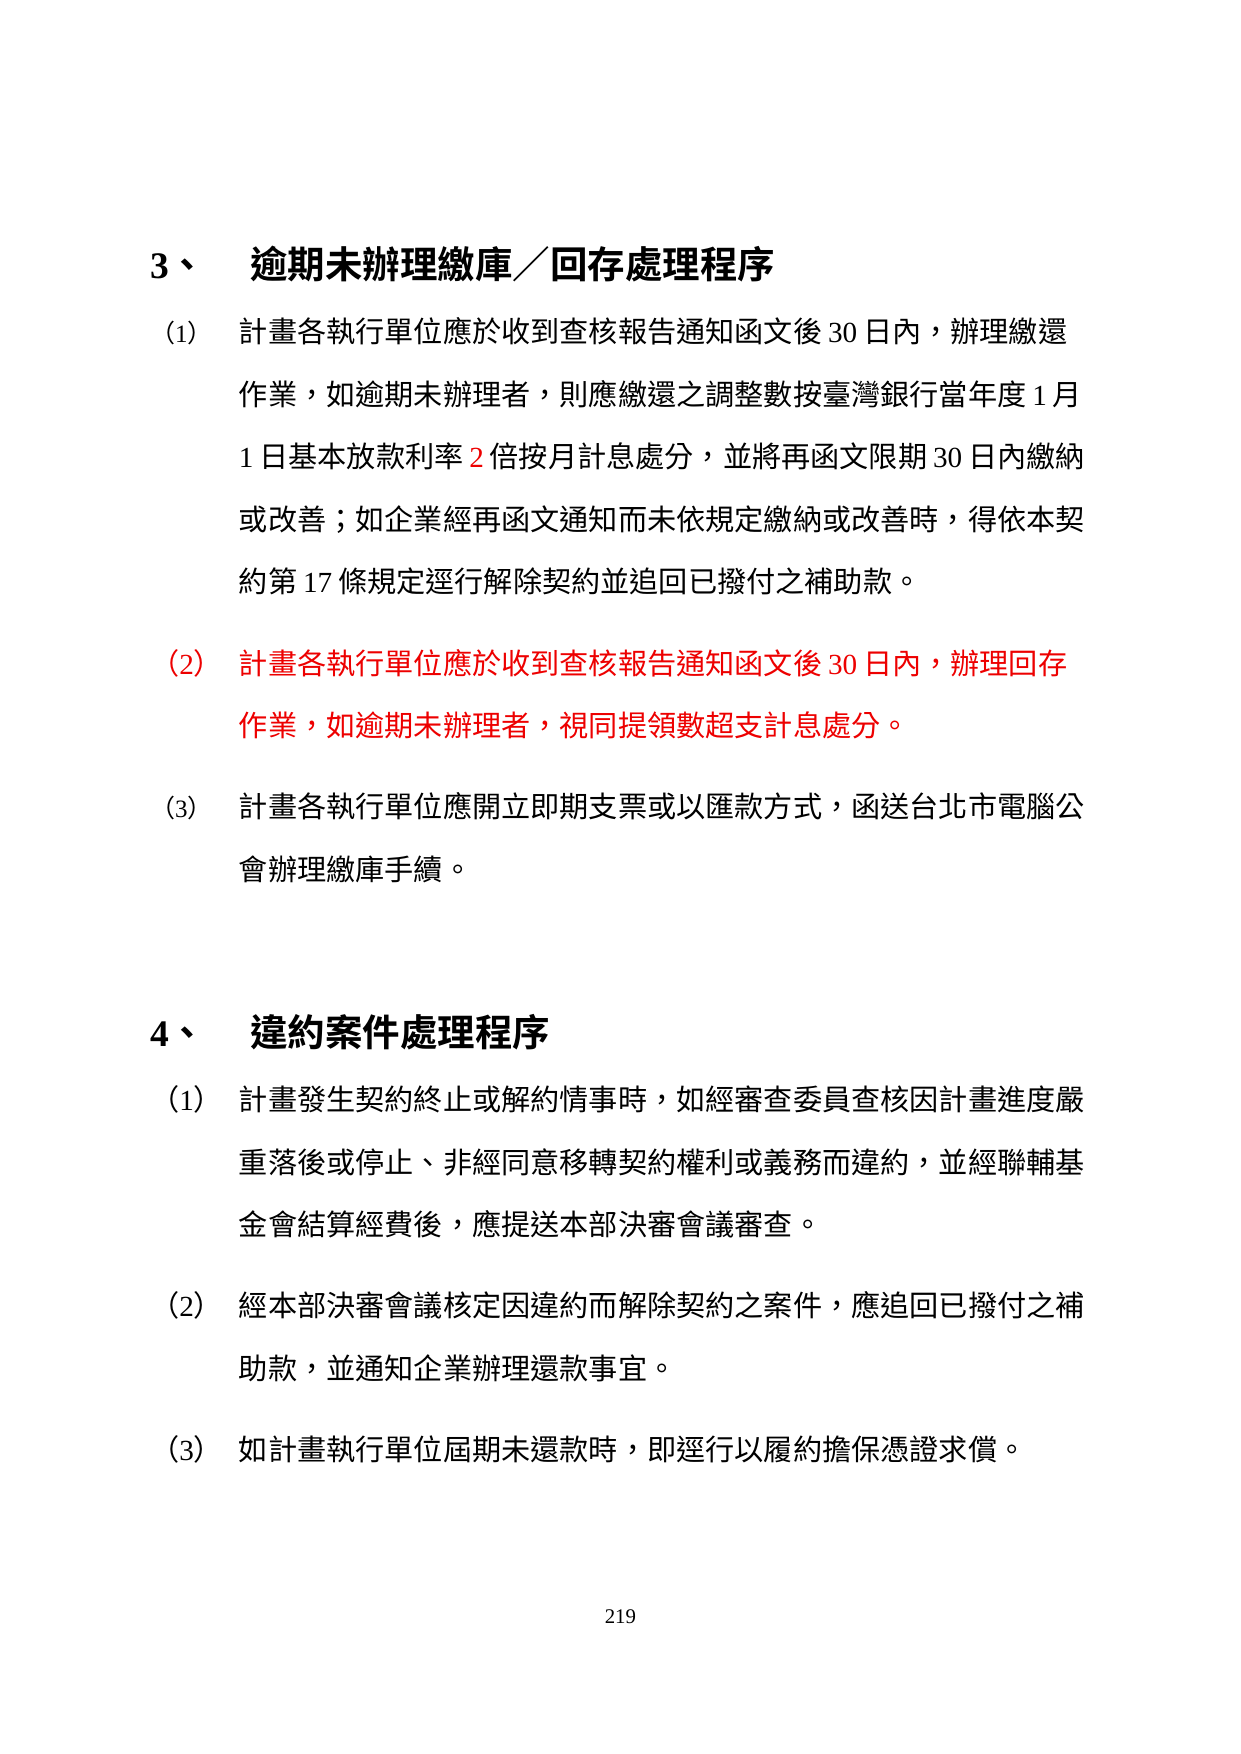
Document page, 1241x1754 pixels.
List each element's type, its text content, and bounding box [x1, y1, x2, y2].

list 計畫各執行單位應開立即期支票或以匯款方式，函送台北市電腦公會辦理繳庫手續。 [150, 763, 1090, 888]
list 經本部決審會議核定因違約而解除契約之案件，應追回已撥付之補助款，並通知企業辦理還款事宜。 [150, 1262, 1090, 1387]
list 計畫各執行單位應於收到查核報告通知函文後30日內，辦理繳還作業，如逾期未辦理者，則應繳還之調整數按臺灣銀行當年度1月1日基本放款利率2倍按月計息處分，並將再函文限期30日內繳納或改善；如企業經再函文通知而未依規定繳納或改善時，得依本契約第17條規定逕行解除契約並追回已撥付之補助款。 [150, 288, 1090, 601]
list 計畫發生契約終止或解約情事時，如經審查委員查核因計畫進度嚴重落後或停止、非經同意移轉契約權利或義務而違約，並經聯輔基金會結算經費後，應提送本部決審會議審查。 [150, 1056, 1090, 1244]
list 如計畫執行單位屆期未還款時，即逕行以履約擔保憑證求償。 [150, 1406, 1090, 1469]
subtitle 違約案件處理程序 [150, 988, 1090, 1051]
list 計畫各執行單位應於收到查核報告通知函文後30日內，辦理回存作業，如逾期未辦理者，視同提領數超支計息處分。 [150, 620, 1090, 745]
subtitle 逾期未辦理繳庫／回存處理程序 [150, 221, 1090, 283]
